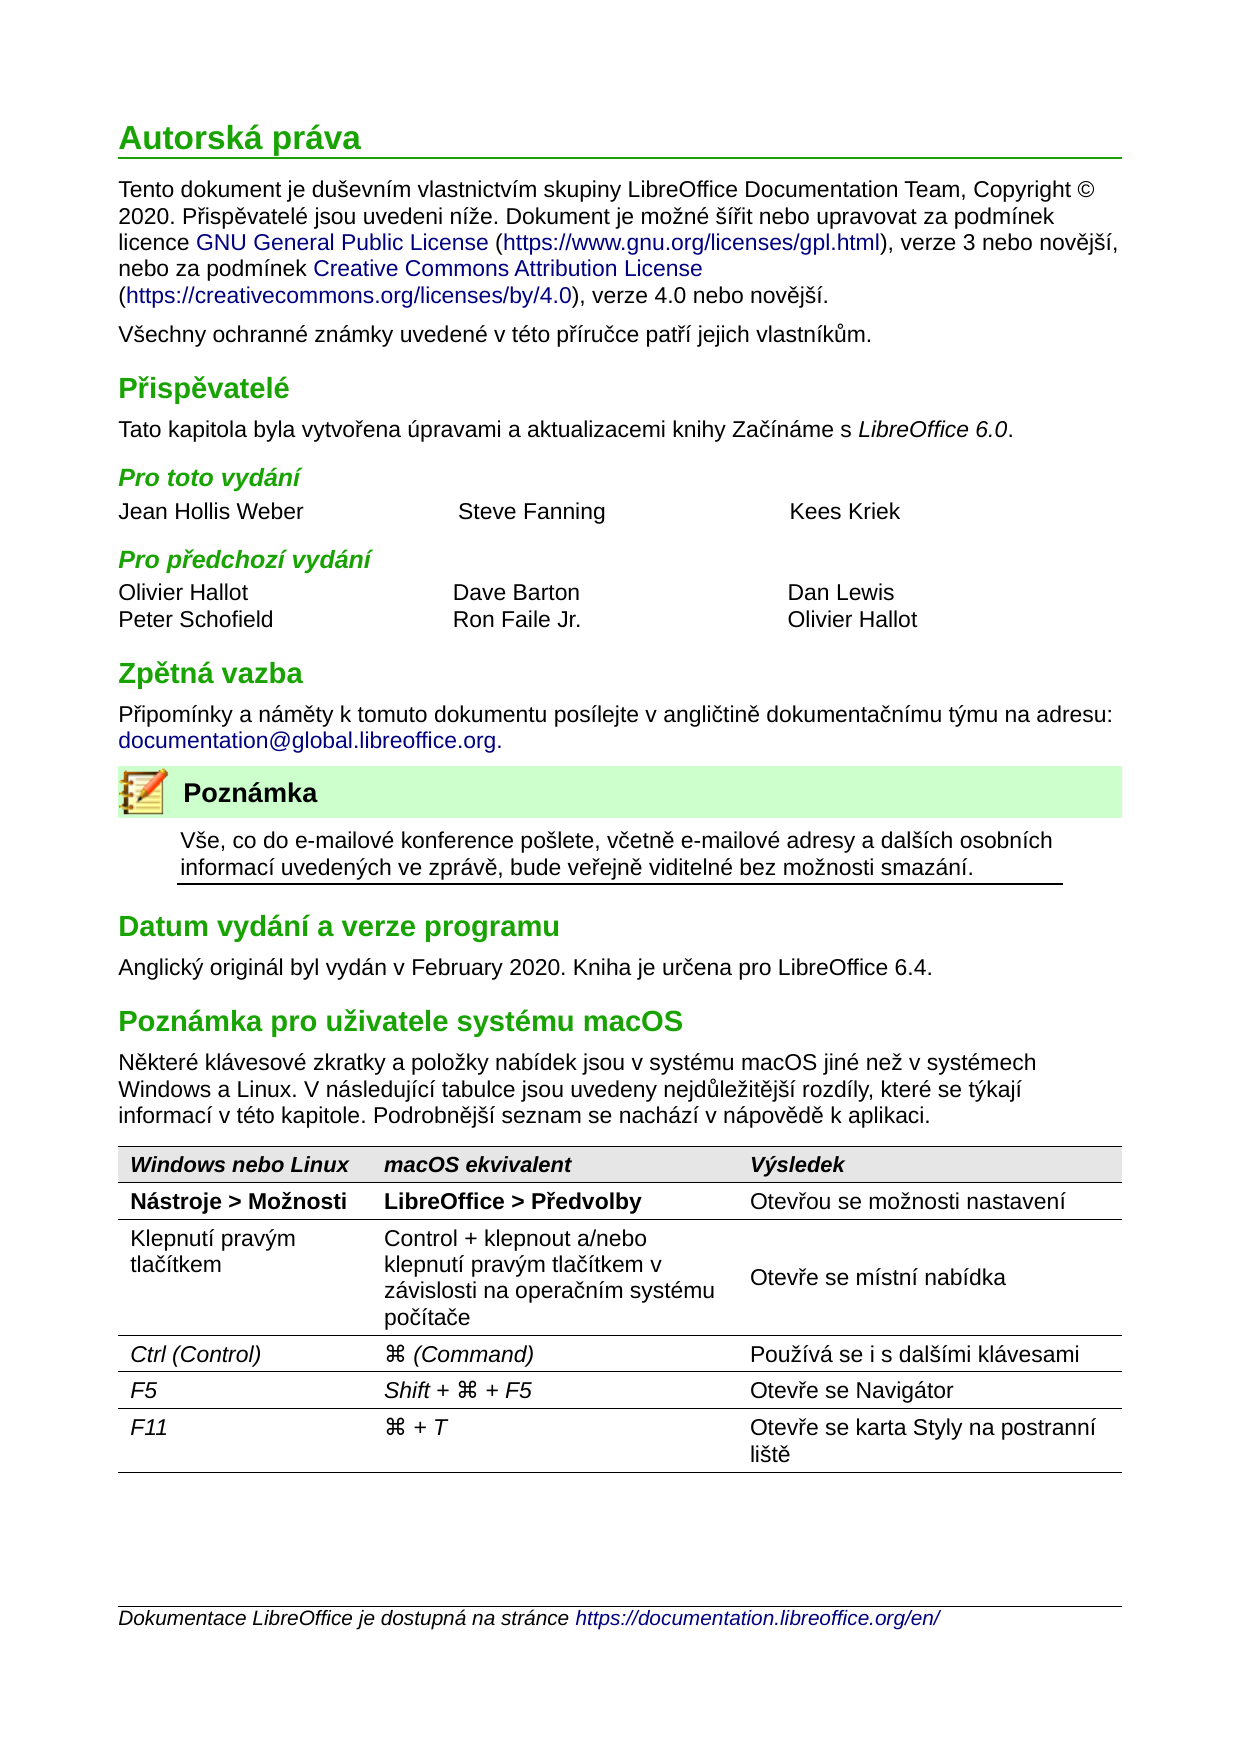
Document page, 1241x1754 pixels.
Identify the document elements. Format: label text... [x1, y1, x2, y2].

text Připomínky a náměty k tomuto dokumentu posílejte v angličtině dokumentačnímu týmu na adresu: documentation@global.libreoffice.org. [118, 701, 1122, 754]
subtitle Poznámka pro uživatele systému macOS [118, 1004, 1122, 1037]
subtitle Pro předchozí vydání [118, 544, 1122, 573]
table_cell Shift + ⌘ + F5 [372, 1372, 738, 1408]
table_cell Otevře se karta Styly na postranní liště [738, 1409, 1122, 1472]
table_cell Ctrl (Control) [118, 1336, 372, 1371]
table_cell F5 [118, 1372, 372, 1408]
table_cell Peter Schofield [118, 606, 453, 632]
text Tato kapitola byla vytvořena úpravami a aktualizacemi knihy Začínáme s LibreOffice 6.0. [118, 416, 1122, 442]
text Všechny ochranné známky uvedené v této příručce patří jejich vlastníkům. [118, 321, 1122, 347]
text Tento dokument je duševním vlastnictvím skupiny LibreOffice Documentation Team, Copyright © 2020. Přispěvatelé jsou uvedeni níže. Dokument je možné šířit nebo upravovat za podmínek licence GNU General Public License (https://www.gnu.org/licenses/gpl.html), verze 3 nebo novější, nebo za podmínek Creative Commons Attribution License (https://creativecommons.org/licenses/by/4.0), verze 4.0 nebo novější. [118, 176, 1122, 308]
table_cell LibreOffice > Předvolby [372, 1183, 738, 1219]
table_header Kees Kriek [789, 498, 1122, 524]
text Anglický originál byl vydán v únoru 2020. Kniha je určena pro LibreOffice 6.4. [118, 954, 1122, 980]
table_cell Olivier Hallot [788, 606, 1122, 632]
table_header Výsledek [738, 1147, 1122, 1182]
subtitle Poznámka [118, 774, 1122, 814]
table_cell Používá se i s dalšími klávesami [738, 1336, 1122, 1371]
table_header Windows nebo Linux [118, 1147, 372, 1182]
table_header macOS ekvivalent [372, 1147, 738, 1182]
text Vše, co do e-mailové konference pošlete, včetně e-mailové adresy a dalších osobních informací uvedených ve zprávě, bude veřejně viditelné bez možnosti smazání. [177, 824, 1063, 883]
table_cell F11 [118, 1409, 372, 1472]
table_cell Ron Faile Jr. [453, 606, 787, 632]
subtitle Přispěvatelé [118, 371, 1122, 404]
subtitle Datum vydání a verze programu [118, 909, 1122, 942]
table_cell ⌘ + T [372, 1409, 738, 1472]
table_cell Nástroje > Možnosti [118, 1183, 372, 1219]
subtitle Zpětná vazba [118, 656, 1122, 689]
table_header Olivier Hallot [118, 579, 453, 606]
text Některé klávesové zkratky a položky nabídek jsou v systému macOS jiné než v systémech Windows a Linux. V následující tabulce jsou uvedeny nejdůležitější rozdíly, které se týkají informací v této kapitole. Podrobnější seznam se nachází v nápovědě k aplikaci. [118, 1049, 1122, 1128]
table_cell ⌘ (Command) [372, 1336, 738, 1371]
table_cell Control + klepnout a/nebo klepnutí pravým tlačítkem v závislosti na operačním systému počítače [372, 1220, 738, 1334]
table_header Jean Hollis Weber [118, 498, 458, 524]
table_header Dan Lewis [788, 579, 1122, 606]
subtitle Autorská práva [118, 118, 1122, 157]
table_cell Otevře se místní nabídka [738, 1220, 1122, 1334]
table_header Dave Barton [453, 579, 787, 606]
table_header Steve Fanning [458, 498, 789, 524]
table_cell Klepnutí pravým tlačítkem [118, 1220, 372, 1334]
subtitle Pro toto vydání [118, 463, 1122, 492]
table_cell Otevře se Navigátor [738, 1372, 1122, 1408]
table_cell Otevřou se možnosti nastavení [738, 1183, 1122, 1219]
picture [119, 767, 170, 818]
